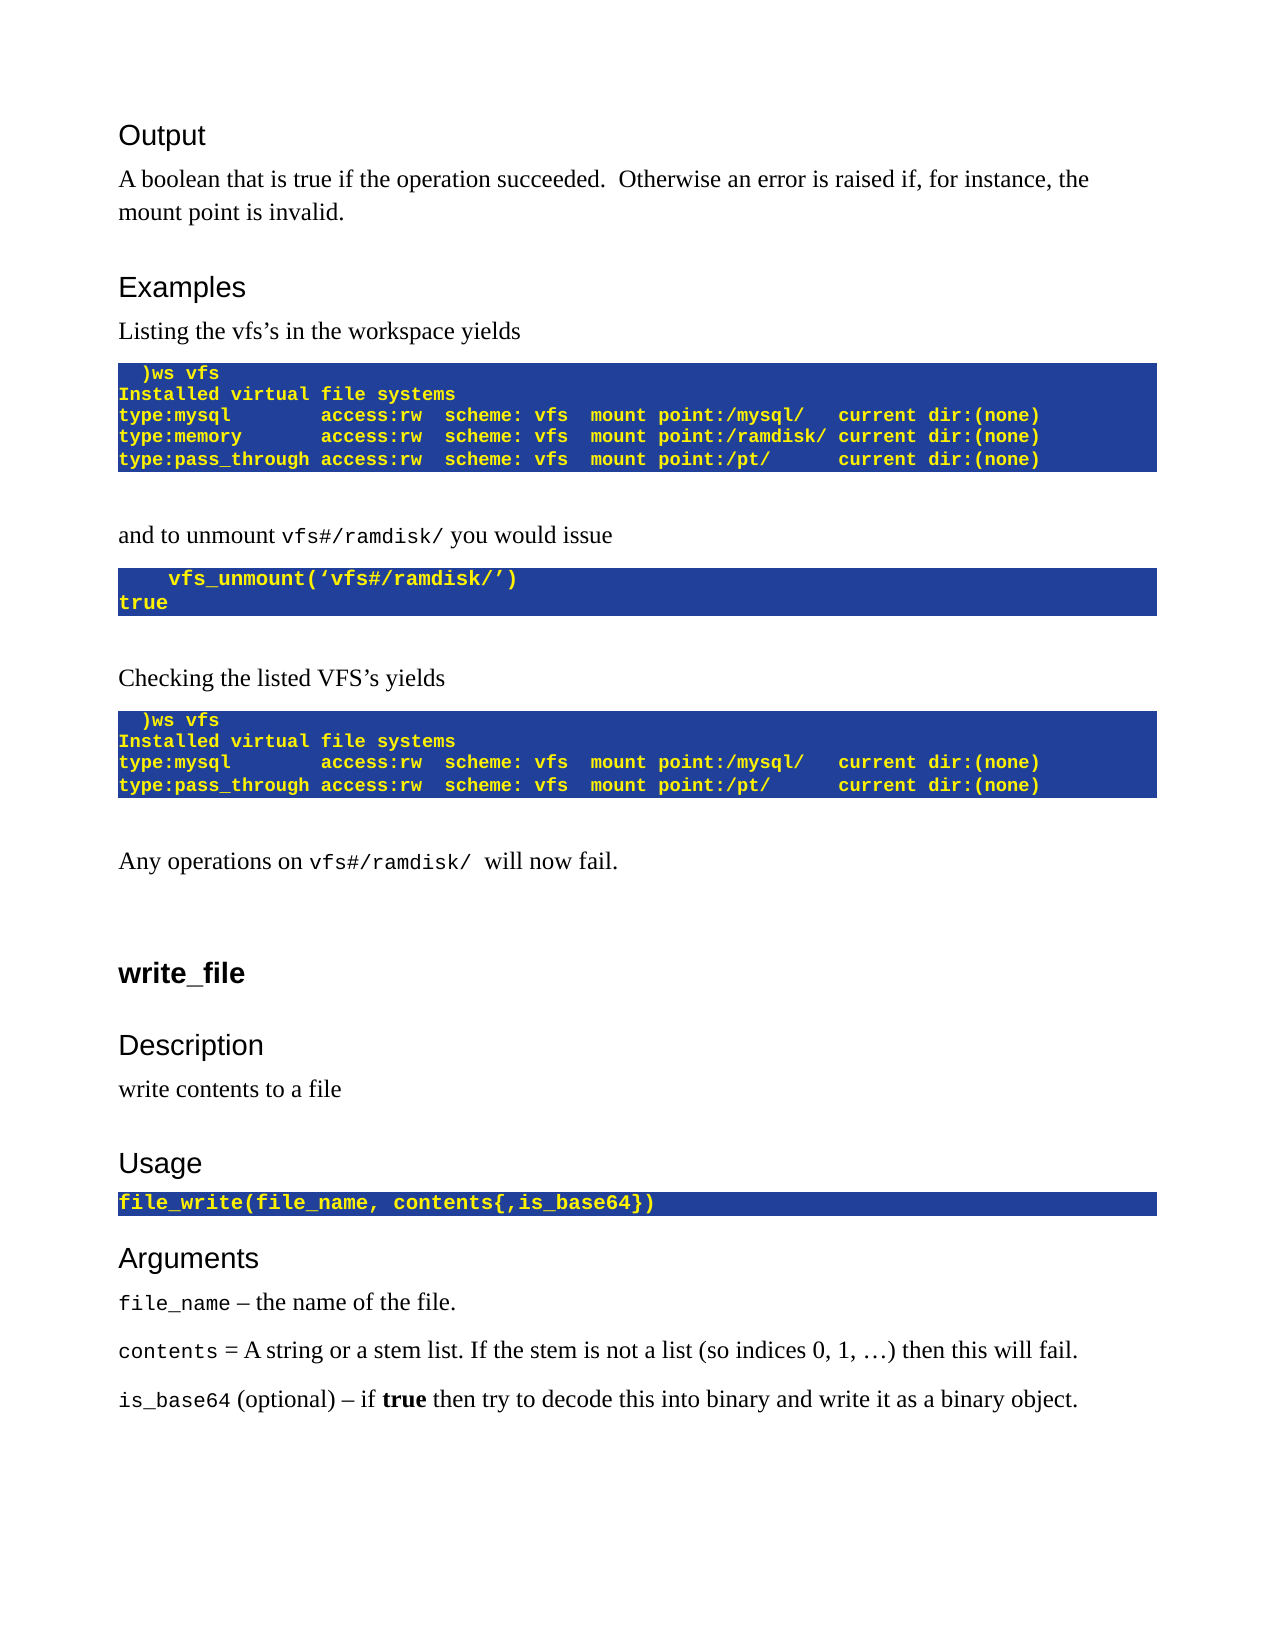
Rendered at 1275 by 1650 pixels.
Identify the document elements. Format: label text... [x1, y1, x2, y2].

text contents = A string or a stem list. If the stem is not a list (so indices 0, 1, …) then this will fail. [118, 1336, 1157, 1365]
subtitle Arguments [118, 1241, 1157, 1274]
subtitle write_file [118, 956, 1157, 990]
text Listing the vfs’s in the workspace yields [118, 316, 1157, 344]
text A boolean that is true if the operation succeeded. Otherwise an error is raised if, for instance, the mount point is invalid. [118, 164, 1157, 226]
text Any operations on vfs#/ramdisk/ will now fail. [118, 846, 1157, 875]
subtitle Output [118, 118, 1157, 152]
text Checking the listed VFS’s yields [118, 663, 1157, 692]
subtitle Usage [118, 1146, 1157, 1180]
text write contents to a file [118, 1074, 1157, 1102]
text and to unmount vfs#/ramdisk/ you would issue [118, 520, 1157, 549]
text vfs_unmount(‘vfs#/ramdisk/’) [118, 568, 1157, 592]
text )ws vfs Installed virtual file systems type:mysql access:rw scheme: vfs mount point:/mysql/ current dir:(none) type:pass_through access:rw scheme: vfs mount point:/pt/ current dir:(none) [118, 711, 1157, 798]
text file_name – the name of the file. [118, 1287, 1157, 1317]
text file_write(file_name, contents{,is_base64}) [118, 1192, 1157, 1216]
subtitle Description [118, 1028, 1157, 1061]
text true [118, 592, 1157, 616]
text )ws vfs Installed virtual file systems type:mysql access:rw scheme: vfs mount point:/mysql/ current dir:(none) type:memory access:rw scheme: vfs mount point:/ramdisk/ current dir:(none) type:pass_through access:rw scheme: vfs mount point:/pt/ current dir:(none) [118, 363, 1157, 472]
subtitle Examples [118, 270, 1157, 303]
text is_base64 (optional) – if true then try to decode this into binary and write it as a binary object. [118, 1384, 1157, 1414]
